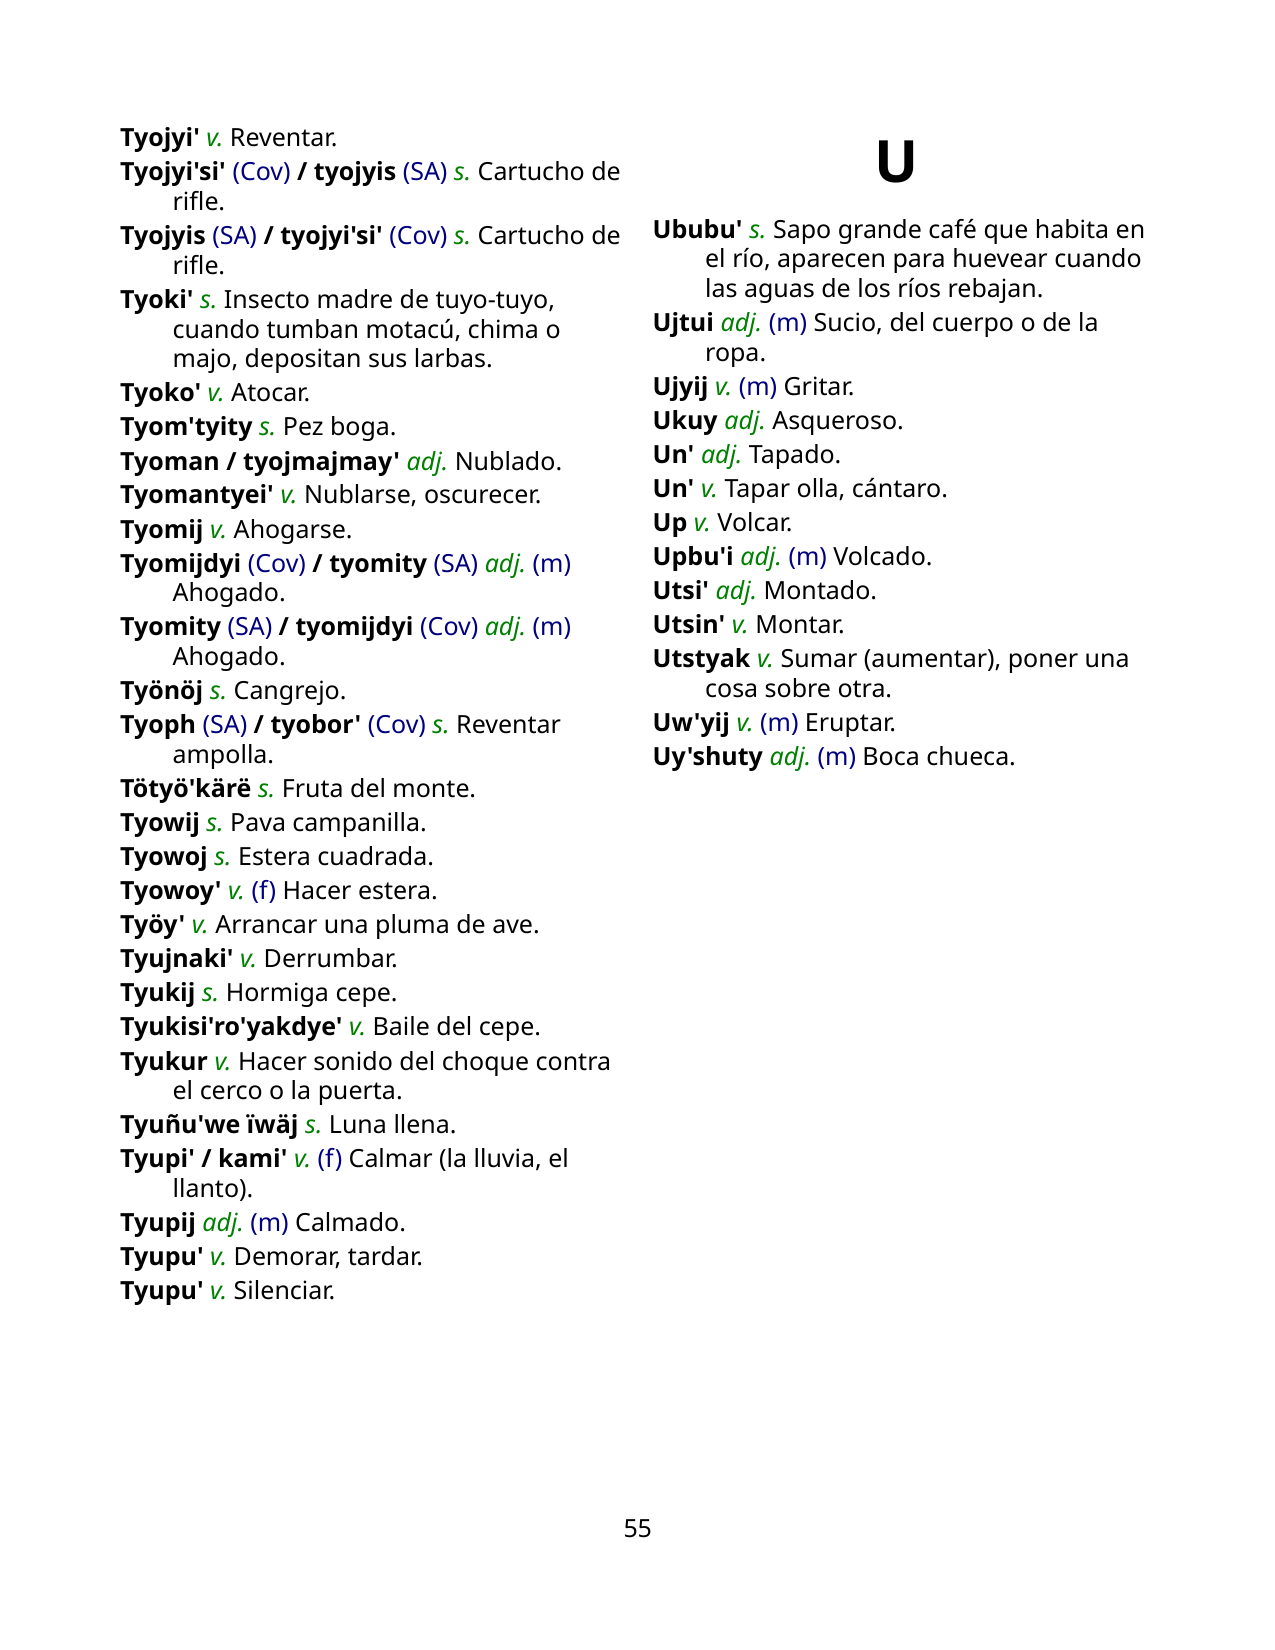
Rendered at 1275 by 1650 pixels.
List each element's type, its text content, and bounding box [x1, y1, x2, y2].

text Tyojyis (SA) / tyojyi'si' (Cov) s. Cartucho de rifle. [120, 218, 622, 282]
text Tyoki' s. Insecto madre de tuyo-tuyo, cuando tumban motacú, chima o majo, depositan sus larbas. [120, 282, 622, 375]
text Tyom'tyity s. Pez boga. [120, 409, 622, 443]
text Un' v. Tapar olla, cántaro. [652, 471, 1155, 505]
text Tyojyi'si' (Cov) / tyojyis (SA) s. Cartucho de rifle. [120, 154, 622, 218]
text Tyowij s. Pava campanilla. [120, 805, 622, 839]
text Tyujnaki' v. Derrumbar. [120, 941, 622, 975]
text Tyomantyei' v. Nublarse, oscurecer. [120, 477, 622, 511]
text Tyomity (SA) / tyomijdyi (Cov) adj. (m) Ahogado. [120, 609, 622, 673]
text Tyuñu'we ïwäj s. Luna llena. [120, 1107, 622, 1141]
text Tyowoj s. Estera cuadrada. [120, 839, 622, 873]
subtitle U [652, 120, 1155, 199]
text Tötyö'kärë s. Fruta del monte. [120, 771, 622, 805]
text Ujyij v. (m) Gritar. [652, 369, 1155, 403]
text Tyoko' v. Atocar. [120, 375, 622, 409]
text Ujtui adj. (m) Sucio, del cuerpo o de la ropa. [652, 305, 1155, 369]
text Tyupij adj. (m) Calmado. [120, 1205, 622, 1239]
text Uy'shuty adj. (m) Boca chueca. [652, 739, 1155, 773]
text Utsin' v. Montar. [652, 607, 1155, 641]
text Tyojyi' v. Reventar. [120, 120, 622, 154]
text Up v. Volcar. [652, 505, 1155, 539]
text Tyomijdyi (Cov) / tyomity (SA) adj. (m) Ahogado. [120, 545, 622, 609]
text Uw'yij v. (m) Eruptar. [652, 705, 1155, 739]
text Tyupi' / kami' v. (f) Calmar (la lluvia, el llanto). [120, 1141, 622, 1205]
text Un' adj. Tapado. [652, 437, 1155, 471]
text Ububu' s. Sapo grande café que habita en el río, aparecen para huevear cuando las aguas de los ríos rebajan. [652, 211, 1155, 305]
text Tyomij v. Ahogarse. [120, 511, 622, 545]
text Utsi' adj. Montado. [652, 573, 1155, 607]
text Tyukur v. Hacer sonido del choque contra el cerco o la puerta. [120, 1043, 622, 1107]
text Työnöj s. Cangrejo. [120, 673, 622, 707]
text Utstyak v. Sumar (aumentar), poner una cosa sobre otra. [652, 641, 1155, 705]
text Tyukisi'ro'yakdye' v. Baile del cepe. [120, 1009, 622, 1043]
text Upbu'i adj. (m) Volcado. [652, 539, 1155, 573]
text Tyukij s. Hormiga cepe. [120, 975, 622, 1009]
text Tyoman / tyojmajmay' adj. Nublado. [120, 443, 622, 477]
text Tyoph (SA) / tyobor' (Cov) s. Reventar ampolla. [120, 707, 622, 771]
text Ukuy adj. Asqueroso. [652, 403, 1155, 437]
text Tyowoy' v. (f) Hacer estera. [120, 873, 622, 907]
text Työy' v. Arrancar una pluma de ave. [120, 907, 622, 941]
text Tyupu' v. Silenciar. [120, 1273, 622, 1307]
text Tyupu' v. Demorar, tardar. [120, 1239, 622, 1273]
